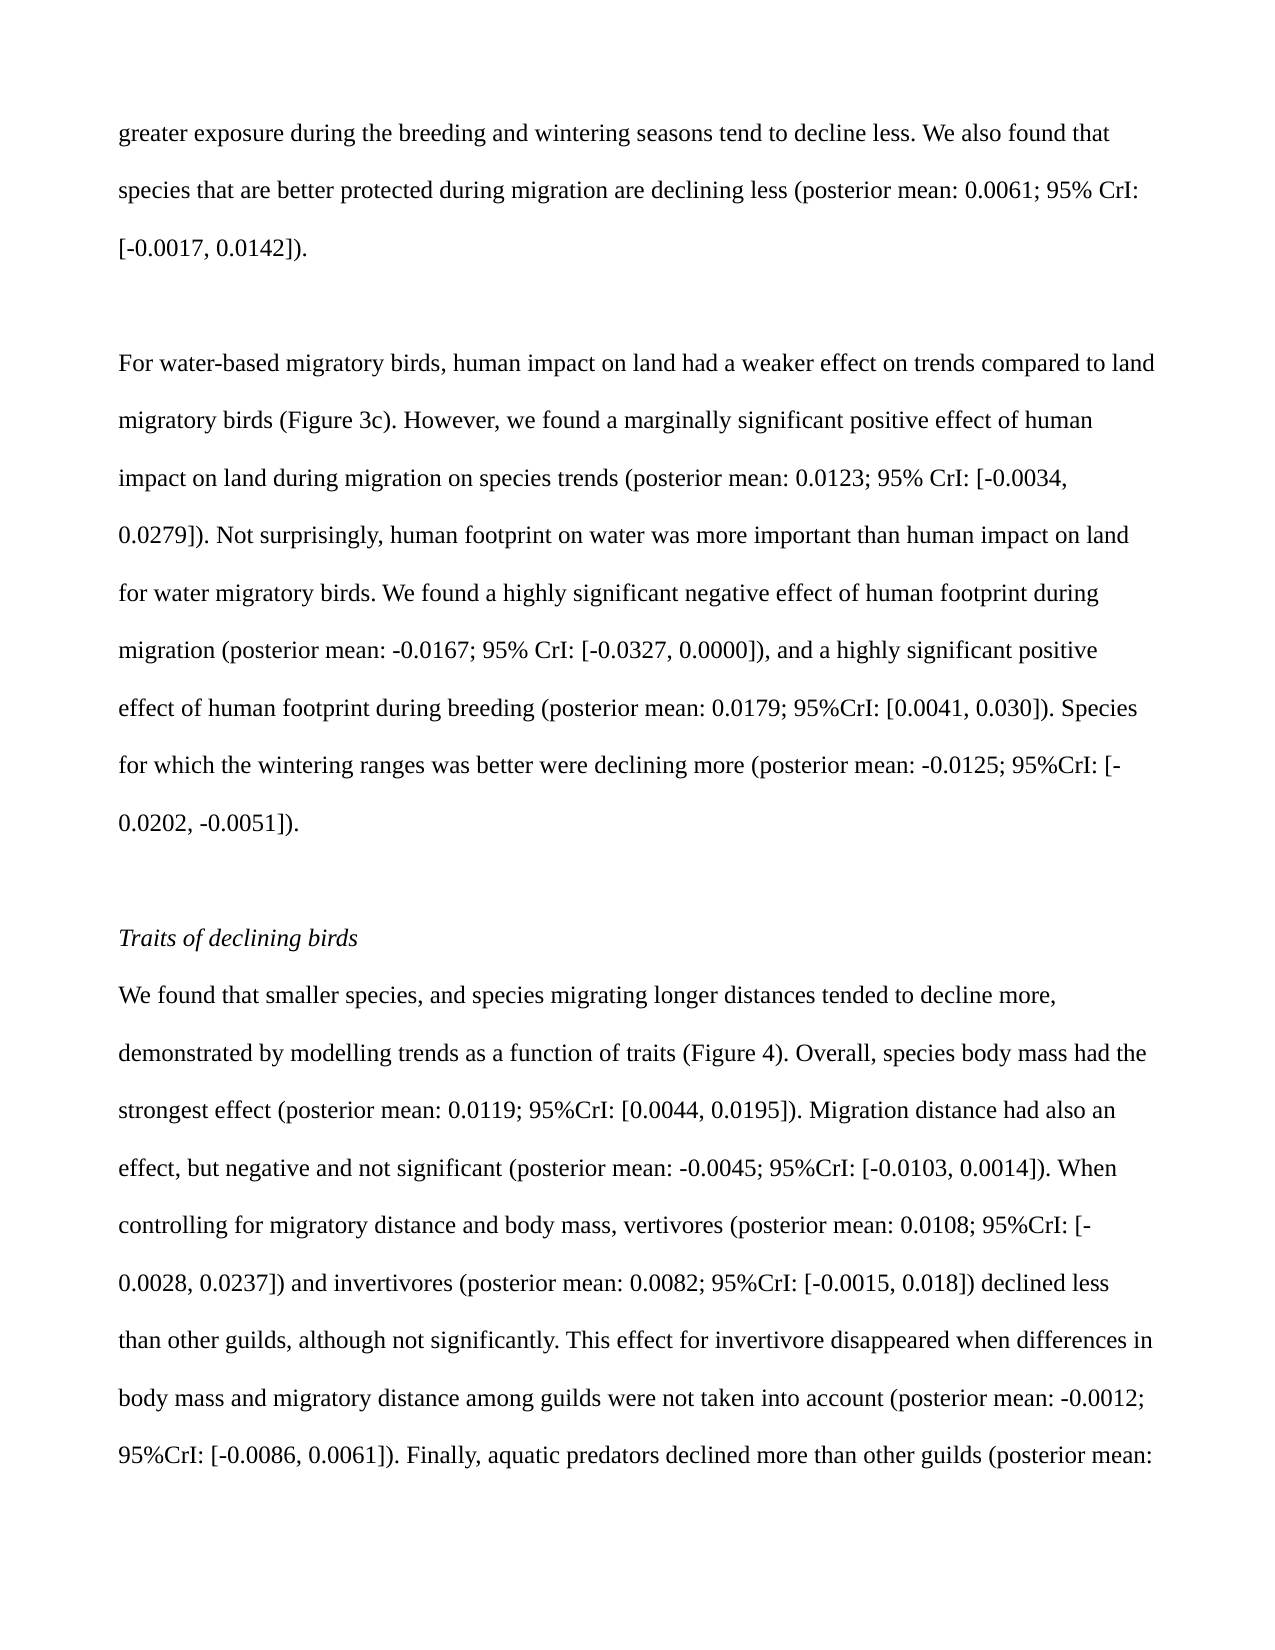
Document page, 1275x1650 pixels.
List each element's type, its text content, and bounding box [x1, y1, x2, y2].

text For water-based migratory birds, human impact on land had a weaker effect on trends compared to land migratory birds (Figure 3c). However, we found a marginally significant positive effect of human impact on land during migration on species trends (posterior mean: 0.0123; 95% CrI: [-0.0034, 0.0279]). Not surprisingly, human footprint on water was more important than human impact on land for water migratory birds. We found a highly significant negative effect of human footprint during migration (posterior mean: -0.0167; 95% CrI: [-0.0327, 0.0000]), and a highly significant positive effect of human footprint during breeding (posterior mean: 0.0179; 95%CrI: [0.0041, 0.030]). Species for which the wintering ranges was better were declining more (posterior mean: -0.0125; 95%CrI: [-0.0202, -0.0051]). [118, 348, 1157, 837]
text greater exposure during the breeding and wintering seasons tend to decline less. We also found that species that are better protected during migration are declining less (posterior mean: 0.0061; 95% CrI: [-0.0017, 0.0142]). [118, 118, 1157, 262]
text Traits of declining birds [118, 923, 1157, 952]
text We found that smaller species, and species migrating longer distances tended to decline more, demonstrated by modelling trends as a function of traits (Figure 4). Overall, species body mass had the strongest effect (posterior mean: 0.0119; 95%CrI: [0.0044, 0.0195]). Migration distance had also an effect, but negative and not significant (posterior mean: -0.0045; 95%CrI: [-0.0103, 0.0014]). When controlling for migratory distance and body mass, vertivores (posterior mean: 0.0108; 95%CrI: [-0.0028, 0.0237]) and invertivores (posterior mean: 0.0082; 95%CrI: [-0.0015, 0.018]) declined less than other guilds, although not significantly. This effect for invertivore disappeared when differences in body mass and migratory distance among guilds were not taken into account (posterior mean: -0.0012; 95%CrI: [-0.0086, 0.0061]). Finally, aquatic predators declined more than other guilds (posterior mean: [118, 981, 1157, 1469]
